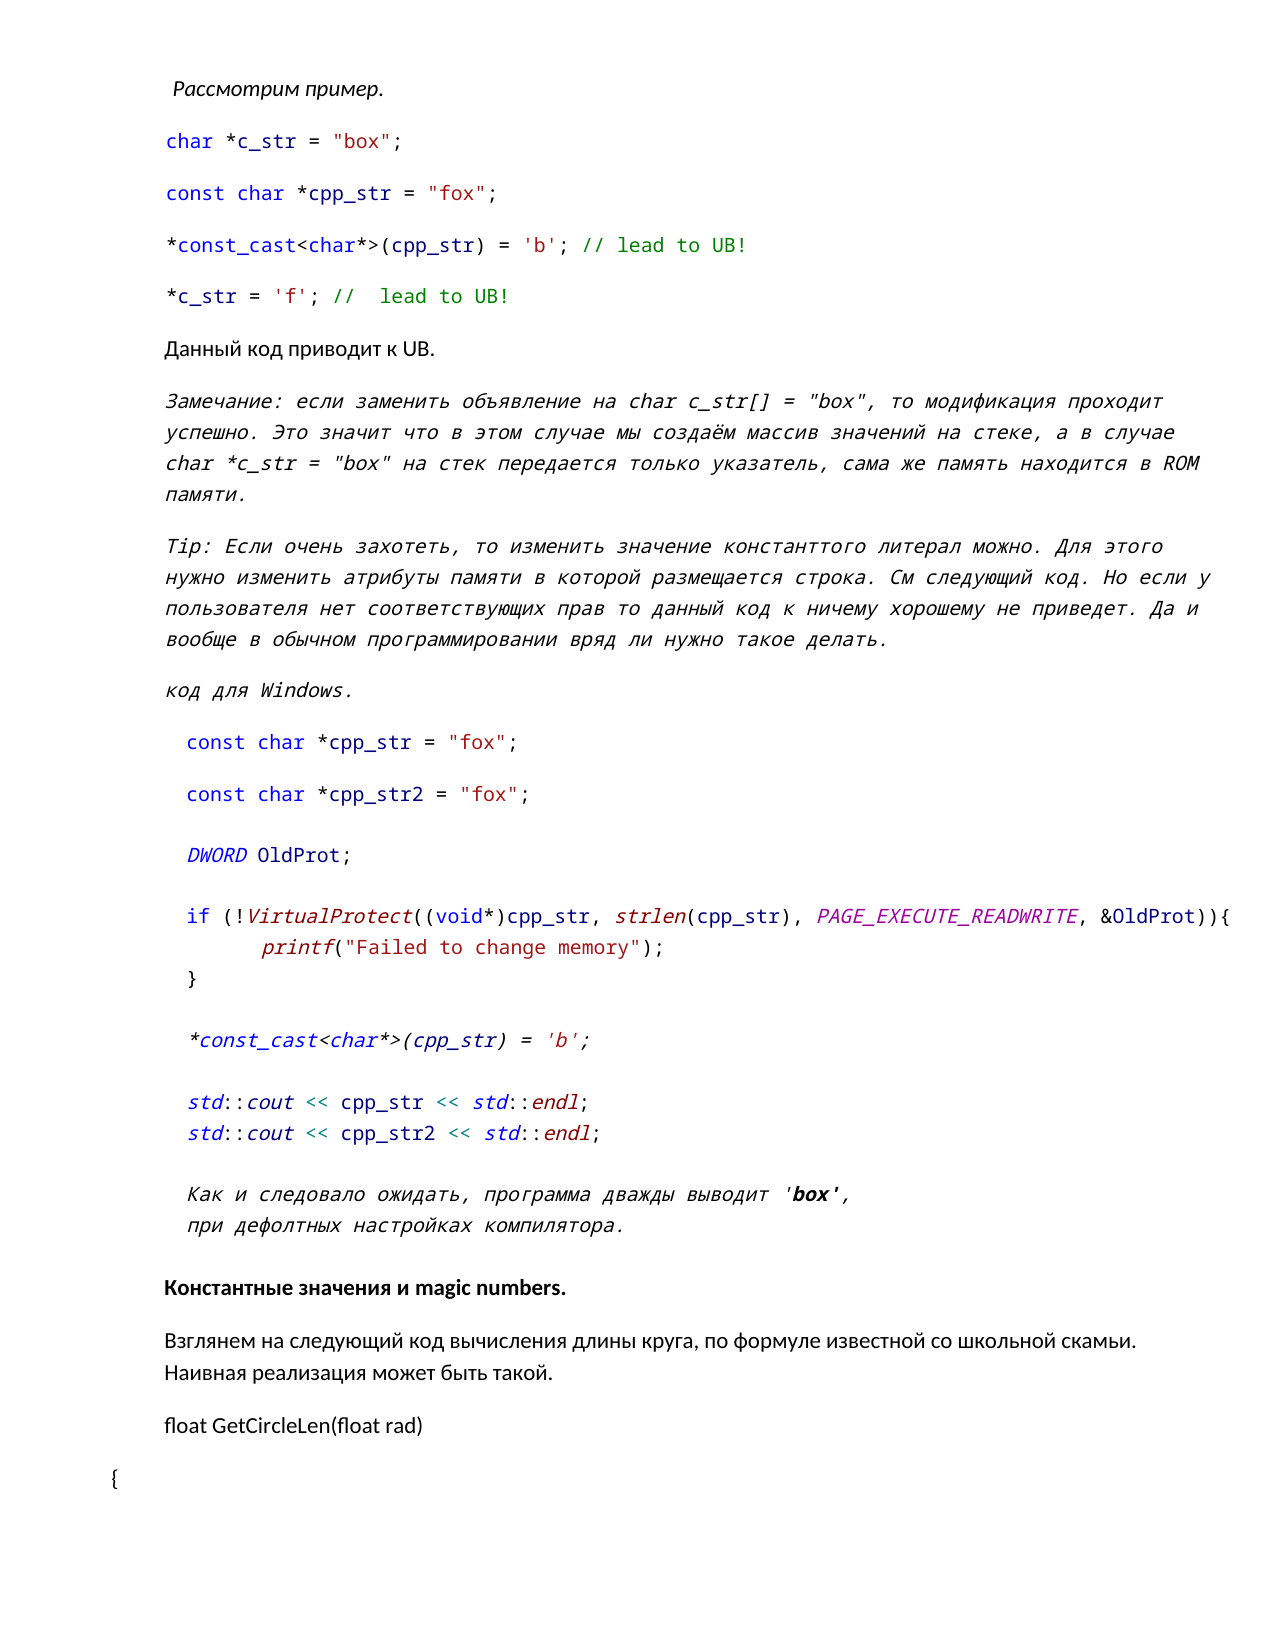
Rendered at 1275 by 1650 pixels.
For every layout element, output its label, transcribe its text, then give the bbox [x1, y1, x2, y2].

text Tip: Если очень захотеть, то изменить значение константтого литерал можно. Для этого нужно изменить атрибуты памяти в которой размещается строка. См следующий код. Но если у пользователя нет соответствующих прав то данный код к ничему хорошему не приведет. Да и вообще в обычном программировании вряд ли нужно такое делать. [164, 532, 1234, 652]
text const char *cpp_str = "fox"; [166, 179, 1234, 206]
text const char *cpp_str2 = "fox"; [111, 780, 1234, 807]
text Данный код приводит к UB. [164, 334, 1234, 363]
text Как и следовало ожидать, программа дважды выводит 'box', [111, 1180, 1234, 1207]
text if (!VirtualProtect((void*)cpp_str, strlen(cpp_str), PAGE_EXECUTE_READWRITE, &OldProt)){ [111, 903, 1234, 929]
text Взглянем на следующий код вычисления длины круга, по формуле известной со школьной скамьи. Наивная реализация может быть такой. [164, 1326, 1198, 1386]
text std::cout << cpp_str << std::endl; [111, 1088, 1234, 1115]
text код для Windows. [164, 677, 1234, 704]
text printf("Failed to change memory"); [111, 933, 1234, 961]
text } [111, 964, 1234, 991]
text при дефолтных настройках компилятора. [111, 1211, 1234, 1238]
text Рассмотрим пример. [167, 74, 1234, 102]
text float GetCircleLen(float rad) [164, 1411, 1198, 1439]
text Замечание: если заменить объявление на char c_str[] = "box", то модификация проходит успешно. Это значит что в этом случае мы создаём массив значений на стеке, а в случае char *c_str = "box" на стек передается только указатель, сама же память находится в ROM памяти. [164, 388, 1234, 507]
text *c_str = 'f'; // lead to UB! [166, 283, 1234, 310]
text DWORD OldProt; [111, 841, 1234, 868]
text char *c_str = "box"; [166, 127, 1234, 154]
text *const_cast<char*>(cpp_str) = 'b'; [111, 1026, 1234, 1053]
text const char *cpp_str = "fox"; [164, 728, 1234, 756]
text std::cout << cpp_str2 << std::endl; [111, 1119, 1234, 1146]
text { [111, 1464, 1234, 1492]
text *const_cast<char*>(cpp_str) = 'b'; // lead to UB! [166, 231, 1234, 258]
text Константные значения и magic numbers. [164, 1273, 1198, 1301]
